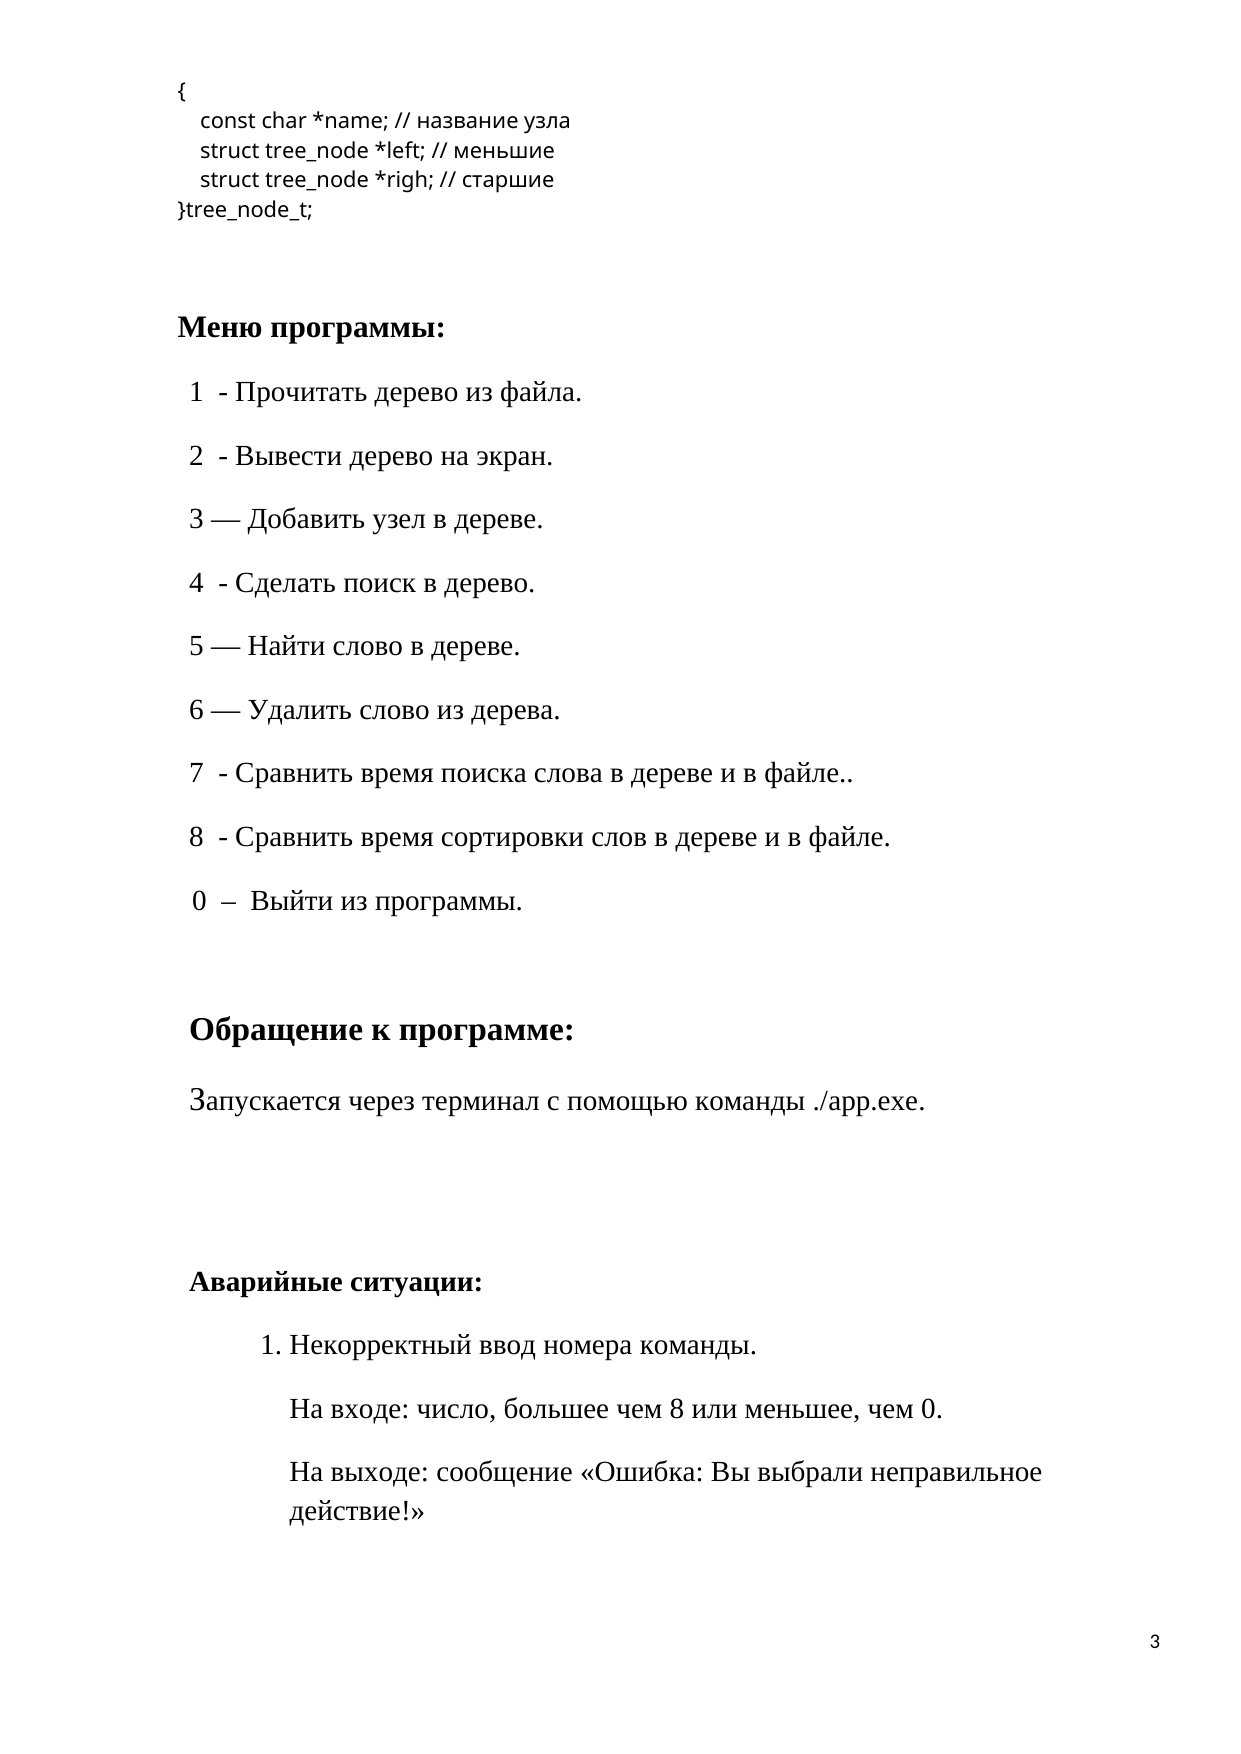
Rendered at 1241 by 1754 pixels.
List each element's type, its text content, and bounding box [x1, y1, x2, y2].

text 4 - Сделать поиск в дерево. [189, 565, 1152, 598]
text На входе: число, большее чем 8 или меньшее, чем 0. [260, 1391, 1152, 1424]
text const char *name; // название узла [177, 105, 1152, 134]
text 1 - Прочитать дерево из файла. [189, 374, 1152, 408]
text 6 — Удалить слово из дерева. [189, 692, 1152, 726]
text Аварийные ситуации: [189, 1264, 1152, 1297]
text 3 — Добавить узел в дереве. [189, 501, 1152, 535]
text { [177, 75, 1152, 105]
text }tree_node_t; [177, 194, 1152, 224]
text 8 - Сравнить время сортировки слов в дереве и в файле. [189, 819, 1152, 853]
text Запускается через терминал с помощью команды ./app.exe. [189, 1079, 1152, 1117]
text Меню программы: [177, 308, 1152, 344]
list 0 – Выйти из программы. [177, 883, 1152, 916]
text 2 - Вывести дерево на экран. [189, 438, 1152, 471]
text 1. Некорректный ввод номера команды. [260, 1327, 1152, 1361]
text Обращение к программе: [189, 1010, 1152, 1048]
text На выходе: сообщение «Ошибка: Вы выбрали неправильное действие!» [260, 1454, 1152, 1527]
text struct tree_node *righ; // старшие [177, 164, 1152, 194]
text 5 — Найти слово в дереве. [189, 628, 1152, 662]
text 7 - Сравнить время поиска слова в деревe и в файле.. [189, 756, 1152, 789]
text struct tree_node *left; // меньшие [177, 134, 1152, 164]
